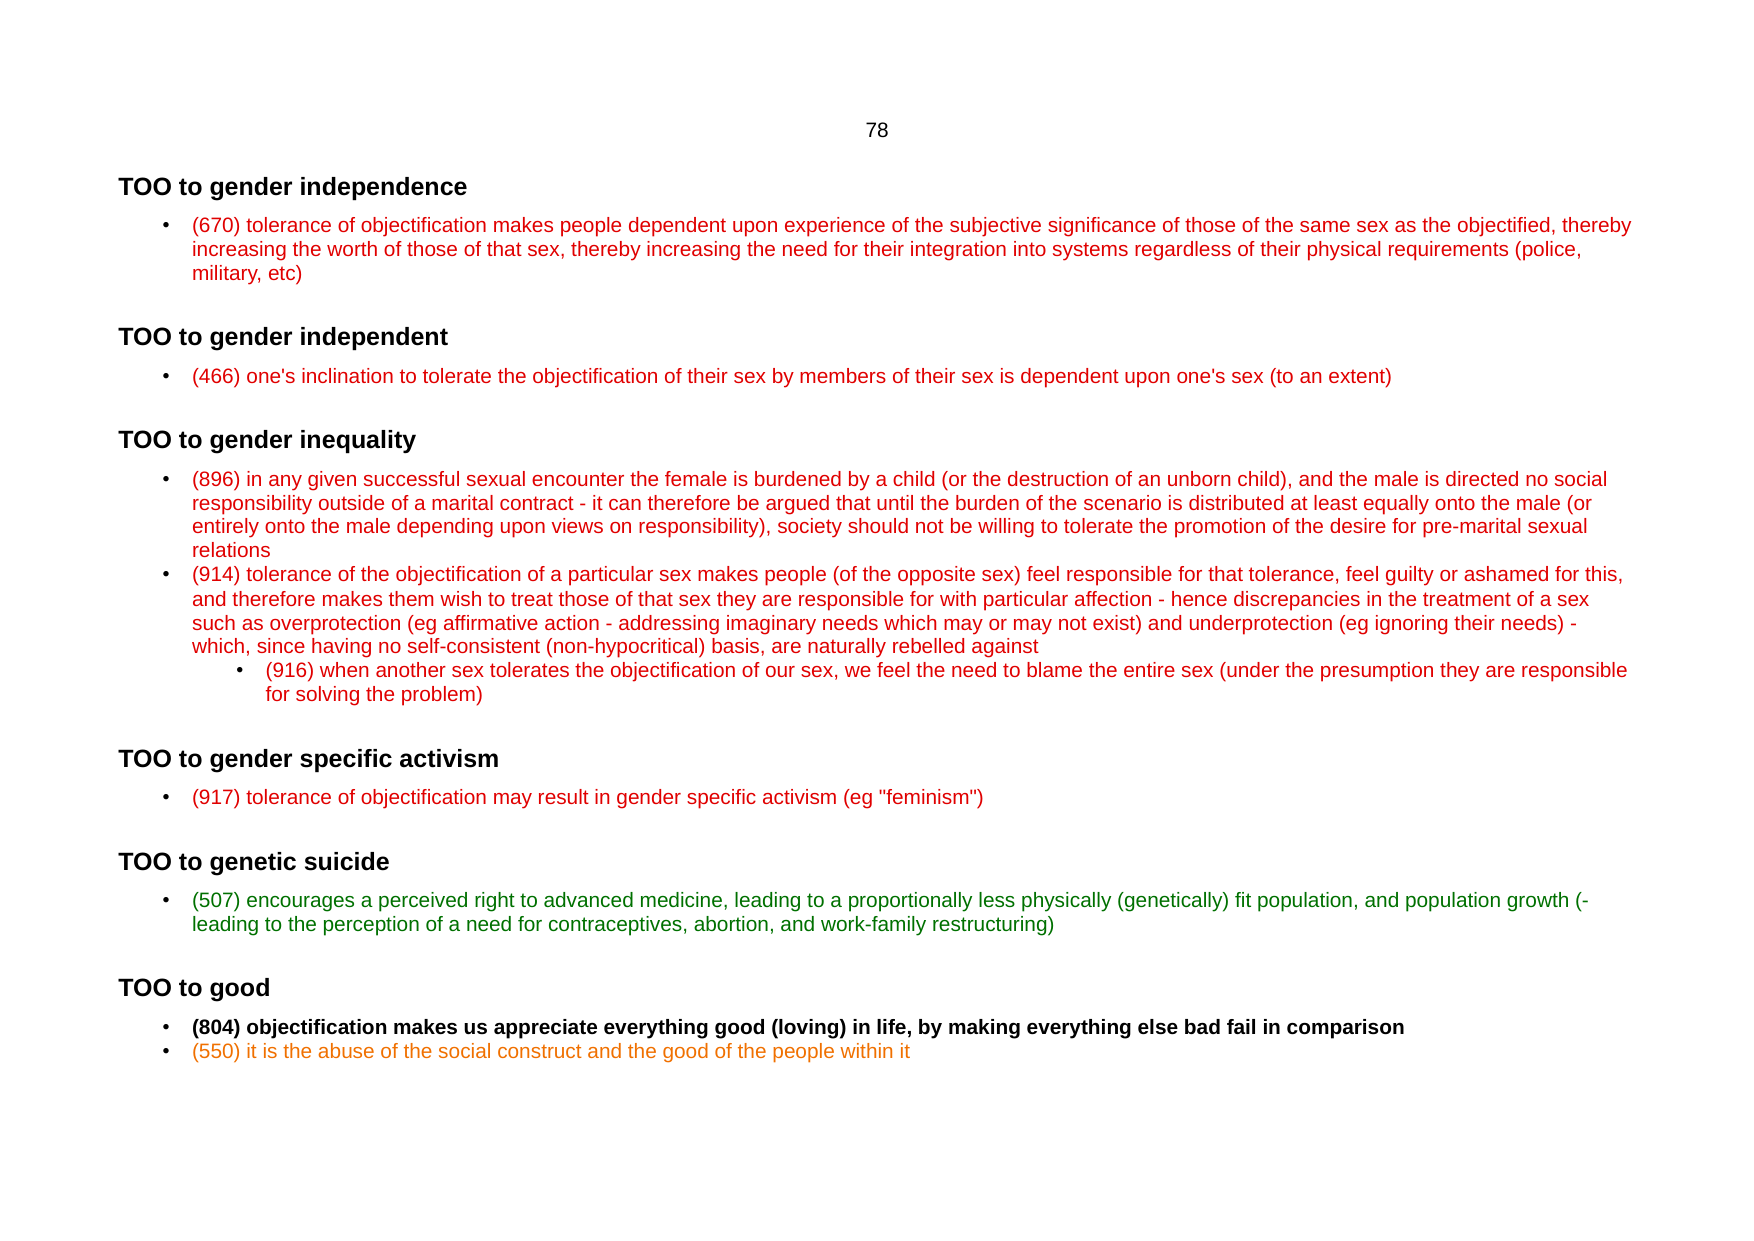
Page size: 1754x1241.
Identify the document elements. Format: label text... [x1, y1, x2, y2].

subtitle TOO to good [118, 973, 1636, 1002]
list (507) encourages a perceived right to advanced medicine, leading to a proportionally less physically (genetically) fit population, and population growth (- leading to the perception of a need for contraceptives, abortion, and work-family restructuring) [162, 888, 1636, 936]
subtitle TOO to gender independent [118, 322, 1636, 351]
subtitle TOO to gender inequality [118, 425, 1636, 454]
subtitle TOO to gender specific activism [118, 744, 1636, 772]
list (896) in any given successful sexual encounter the female is burdened by a child (or the destruction of an unborn child), and the male is directed no social responsibility outside of a marital contract - it can therefore be argued that until the burden of the scenario is distributed at least equally onto the male (or entirely onto the male depending upon views on responsibility), society should not be willing to tolerate the promotion of the desire for pre-marital sexual relations [162, 466, 1636, 562]
list (914) tolerance of the objectification of a particular sex makes people (of the opposite sex) feel responsible for that tolerance, feel guilty or ashamed for this, and therefore makes them wish to treat those of that sex they are responsible for with particular affection - hence discrepancies in the treatment of a sex such as overprotection (eg affirmative action - addressing imaginary needs which may or may not exist) and underprotection (eg ignoring their needs) - which, since having no self-consistent (non-hypocritical) basis, are naturally rebelled against [162, 562, 1636, 658]
list (804) objectification makes us appreciate everything good (loving) in life, by making everything else bad fail in comparison [162, 1014, 1636, 1039]
list (466) one's inclination to tolerate the objectification of their sex by members of their sex is dependent upon one's sex (to an extent) [162, 363, 1636, 388]
list (550) it is the abuse of the social construct and the good of the people within it [162, 1039, 1636, 1063]
list (670) tolerance of objectification makes people dependent upon experience of the subjective significance of those of the same sex as the objectified, thereby increasing the worth of those of that sex, thereby increasing the need for their integration into systems regardless of their physical requirements (police, military, etc) [162, 213, 1636, 285]
subtitle TOO to genetic suicide [118, 847, 1636, 875]
subtitle TOO to gender independence [118, 172, 1636, 200]
list (916) when another sex tolerates the objectification of our sex, we feel the need to blame the entire sex (under the presumption they are responsible for solving the problem) [236, 658, 1636, 706]
list (917) tolerance of objectification may result in gender specific activism (eg "feminism") [162, 785, 1636, 809]
